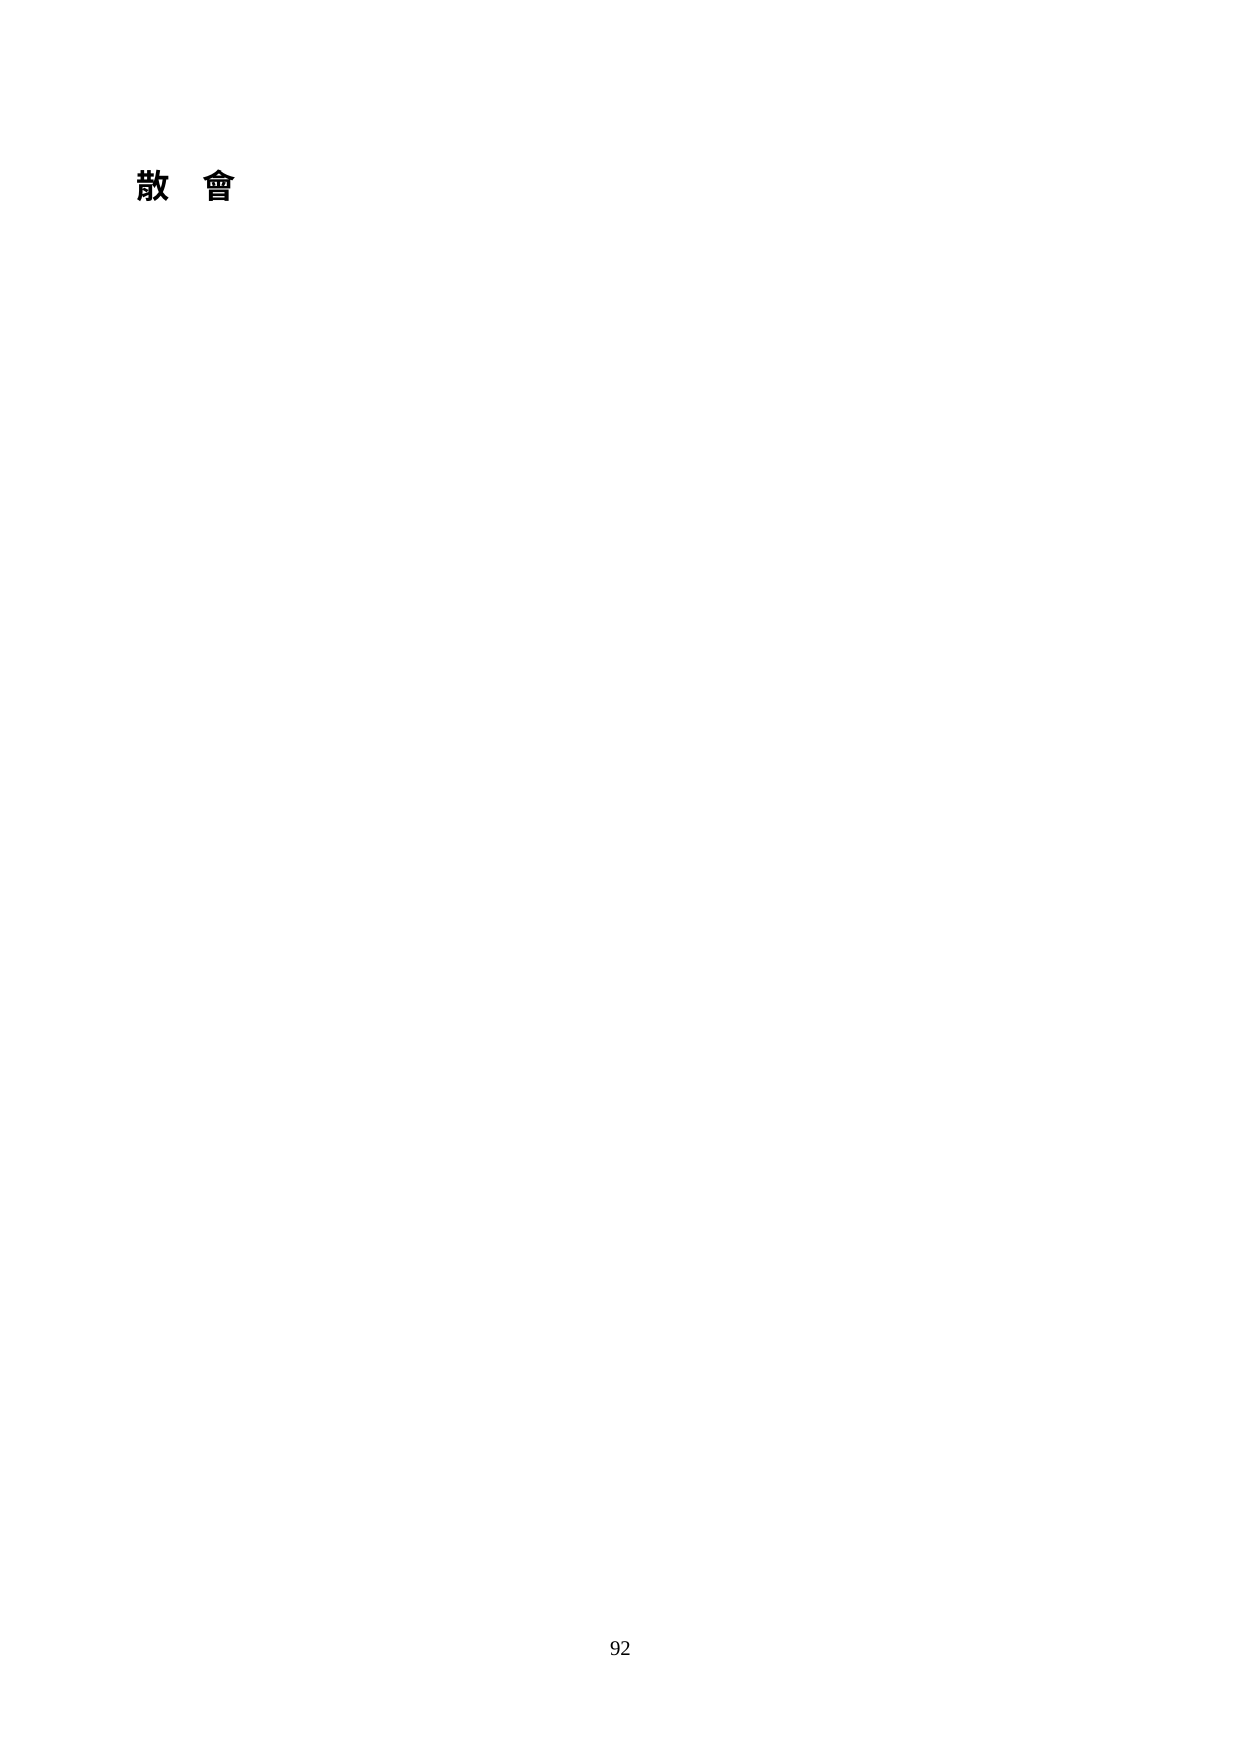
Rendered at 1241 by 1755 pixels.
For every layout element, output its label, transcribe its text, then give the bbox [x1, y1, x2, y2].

text 散 會 [136, 160, 1102, 208]
